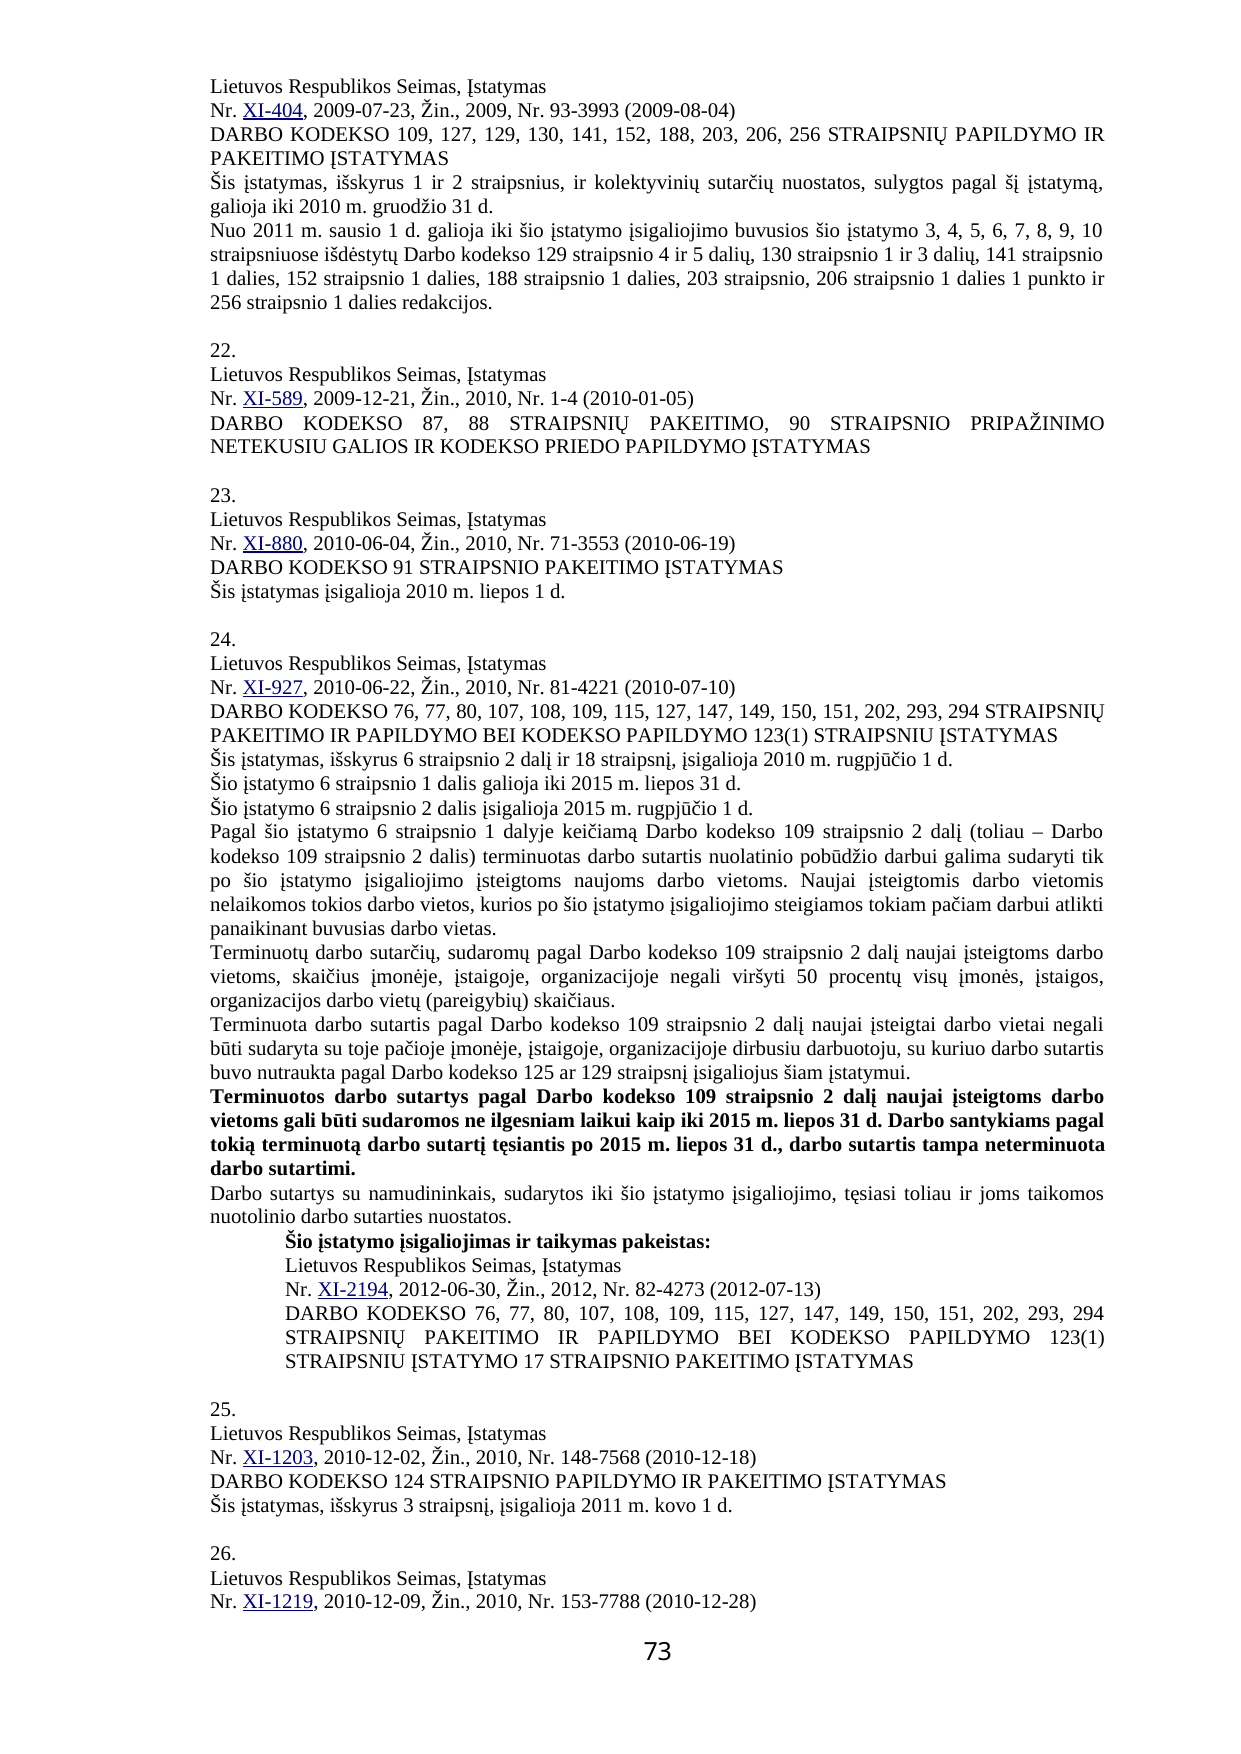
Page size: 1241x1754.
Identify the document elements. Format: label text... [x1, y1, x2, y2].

text 25. [210, 1397, 1106, 1421]
text 23. [210, 483, 1106, 507]
text Darbo sutartys su namudininkais, sudarytos iki šio įstatymo įsigaliojimo, tęsiasi toliau ir joms taikomos nuotolinio darbo sutarties nuostatos. [210, 1180, 1106, 1228]
text Lietuvos Respublikos Seimas, Įstatymas [210, 73, 1106, 98]
text Lietuvos Respublikos Seimas, Įstatymas [210, 1421, 1106, 1445]
text DARBO KODEKSO 76, 77, 80, 107, 108, 109, 115, 127, 147, 149, 150, 151, 202, 293, 294 STRAIPSNIŲ PAKEITIMO IR PAPILDYMO BEI KODEKSO PAPILDYMO 123(1) STRAIPSNIU ĮSTATYMAS [210, 699, 1106, 747]
text Nr. XI-2194, 2012-06-30, Žin., 2012, Nr. 82-4273 (2012-07-13) [210, 1277, 1106, 1301]
text Lietuvos Respublikos Seimas, Įstatymas [210, 651, 1106, 675]
text 24. [210, 627, 1106, 651]
text Terminuota darbo sutartis pagal Darbo kodekso 109 straipsnio 2 dalį naujai įsteigtai darbo vietai negali būti sudaryta su toje pačioje įmonėje, įstaigoje, organizacijoje dirbusiu darbuotoju, su kuriuo darbo sutartis buvo nutraukta pagal Darbo kodekso 125 ar 129 straipsnį įsigaliojus šiam įstatymui. [210, 1012, 1106, 1084]
text Lietuvos Respublikos Seimas, Įstatymas [210, 362, 1106, 386]
text DARBO KODEKSO 87, 88 STRAIPSNIŲ PAKEITIMO, 90 STRAIPSNIO PRIPAŽINIMO NETEKUSIU GALIOS IR KODEKSO PRIEDO PAPILDYMO ĮSTATYMAS [210, 410, 1106, 458]
text Nr. XI-1203, 2010-12-02, Žin., 2010, Nr. 148-7568 (2010-12-18) [210, 1445, 1106, 1469]
text Lietuvos Respublikos Seimas, Įstatymas [210, 1565, 1106, 1589]
text DARBO KODEKSO 109, 127, 129, 130, 141, 152, 188, 203, 206, 256 STRAIPSNIŲ PAPILDYMO IR PAKEITIMO ĮSTATYMAS [210, 122, 1106, 170]
text Terminuotų darbo sutarčių, sudaromų pagal Darbo kodekso 109 straipsnio 2 dalį naujai įsteigtoms darbo vietoms, skaičius įmonėje, įstaigoje, organizacijoje negali viršyti 50 procentų visų įmonės, įstaigos, organizacijos darbo vietų (pareigybių) skaičiaus. [210, 940, 1106, 1012]
text Šis įstatymas įsigalioja 2010 m. liepos 1 d. [210, 579, 1106, 603]
text Nr. XI-1219, 2010-12-09, Žin., 2010, Nr. 153-7788 (2010-12-28) [210, 1589, 1106, 1613]
text Nuo 2011 m. sausio 1 d. galioja iki šio įstatymo įsigaliojimo buvusios šio įstatymo 3, 4, 5, 6, 7, 8, 9, 10 straipsniuose išdėstytų Darbo kodekso 129 straipsnio 4 ir 5 dalių, 130 straipsnio 1 ir 3 dalių, 141 straipsnio 1 dalies, 152 straipsnio 1 dalies, 188 straipsnio 1 dalies, 203 straipsnio, 206 straipsnio 1 dalies 1 punkto ir 256 straipsnio 1 dalies redakcijos. [210, 218, 1106, 314]
text Šis įstatymas, išskyrus 6 straipsnio 2 dalį ir 18 straipsnį, įsigalioja 2010 m. rugpjūčio 1 d. [210, 747, 1106, 771]
text 26. [210, 1541, 1106, 1565]
text Šio įstatymo įsigaliojimas ir taikymas pakeistas: [210, 1228, 1106, 1253]
text Lietuvos Respublikos Seimas, Įstatymas [210, 1253, 1106, 1277]
text Nr. XI-589, 2009-12-21, Žin., 2010, Nr. 1-4 (2010-01-05) [210, 386, 1106, 410]
text Nr. XI-880, 2010-06-04, Žin., 2010, Nr. 71-3553 (2010-06-19) [210, 531, 1106, 555]
text Šis įstatymas, išskyrus 3 straipsnį, įsigalioja 2011 m. kovo 1 d. [210, 1493, 1106, 1517]
text Terminuotos darbo sutartys pagal Darbo kodekso 109 straipsnio 2 dalį naujai įsteigtoms darbo vietoms gali būti sudaromos ne ilgesniam laikui kaip iki 2015 m. liepos 31 d. Darbo santykiams pagal tokią terminuotą darbo sutartį tęsiantis po 2015 m. liepos 31 d., darbo sutartis tampa neterminuota darbo sutartimi. [210, 1084, 1106, 1180]
text Lietuvos Respublikos Seimas, Įstatymas [210, 507, 1106, 531]
text 22. [210, 338, 1106, 362]
text Nr. XI-404, 2009-07-23, Žin., 2009, Nr. 93-3993 (2009-08-04) [210, 98, 1106, 122]
text DARBO KODEKSO 91 STRAIPSNIO PAKEITIMO ĮSTATYMAS [210, 555, 1106, 579]
text Šis įstatymas, išskyrus 1 ir 2 straipsnius, ir kolektyvinių sutarčių nuostatos, sulygtos pagal šį įstatymą, galioja iki 2010 m. gruodžio 31 d. [210, 170, 1106, 218]
text DARBO KODEKSO 76, 77, 80, 107, 108, 109, 115, 127, 147, 149, 150, 151, 202, 293, 294 STRAIPSNIŲ PAKEITIMO IR PAPILDYMO BEI KODEKSO PAPILDYMO 123(1) STRAIPSNIU ĮSTATYMO 17 STRAIPSNIO PAKEITIMO ĮSTATYMAS [285, 1301, 1106, 1373]
text Pagal šio įstatymo 6 straipsnio 1 dalyje keičiamą Darbo kodekso 109 straipsnio 2 dalį (toliau – Darbo kodekso 109 straipsnio 2 dalis) terminuotas darbo sutartis nuolatinio pobūdžio darbui galima sudaryti tik po šio įstatymo įsigaliojimo įsteigtoms naujoms darbo vietoms. Naujai įsteigtomis darbo vietomis nelaikomos tokios darbo vietos, kurios po šio įstatymo įsigaliojimo steigiamos tokiam pačiam darbui atlikti panaikinant buvusias darbo vietas. [210, 819, 1106, 940]
text DARBO KODEKSO 124 STRAIPSNIO PAPILDYMO IR PAKEITIMO ĮSTATYMAS [210, 1469, 1106, 1493]
text Nr. XI-927, 2010-06-22, Žin., 2010, Nr. 81-4221 (2010-07-10) [210, 675, 1106, 699]
text Šio įstatymo 6 straipsnio 1 dalis galioja iki 2015 m. liepos 31 d. [210, 771, 1106, 795]
text Šio įstatymo 6 straipsnio 2 dalis įsigalioja 2015 m. rugpjūčio 1 d. [210, 795, 1106, 819]
